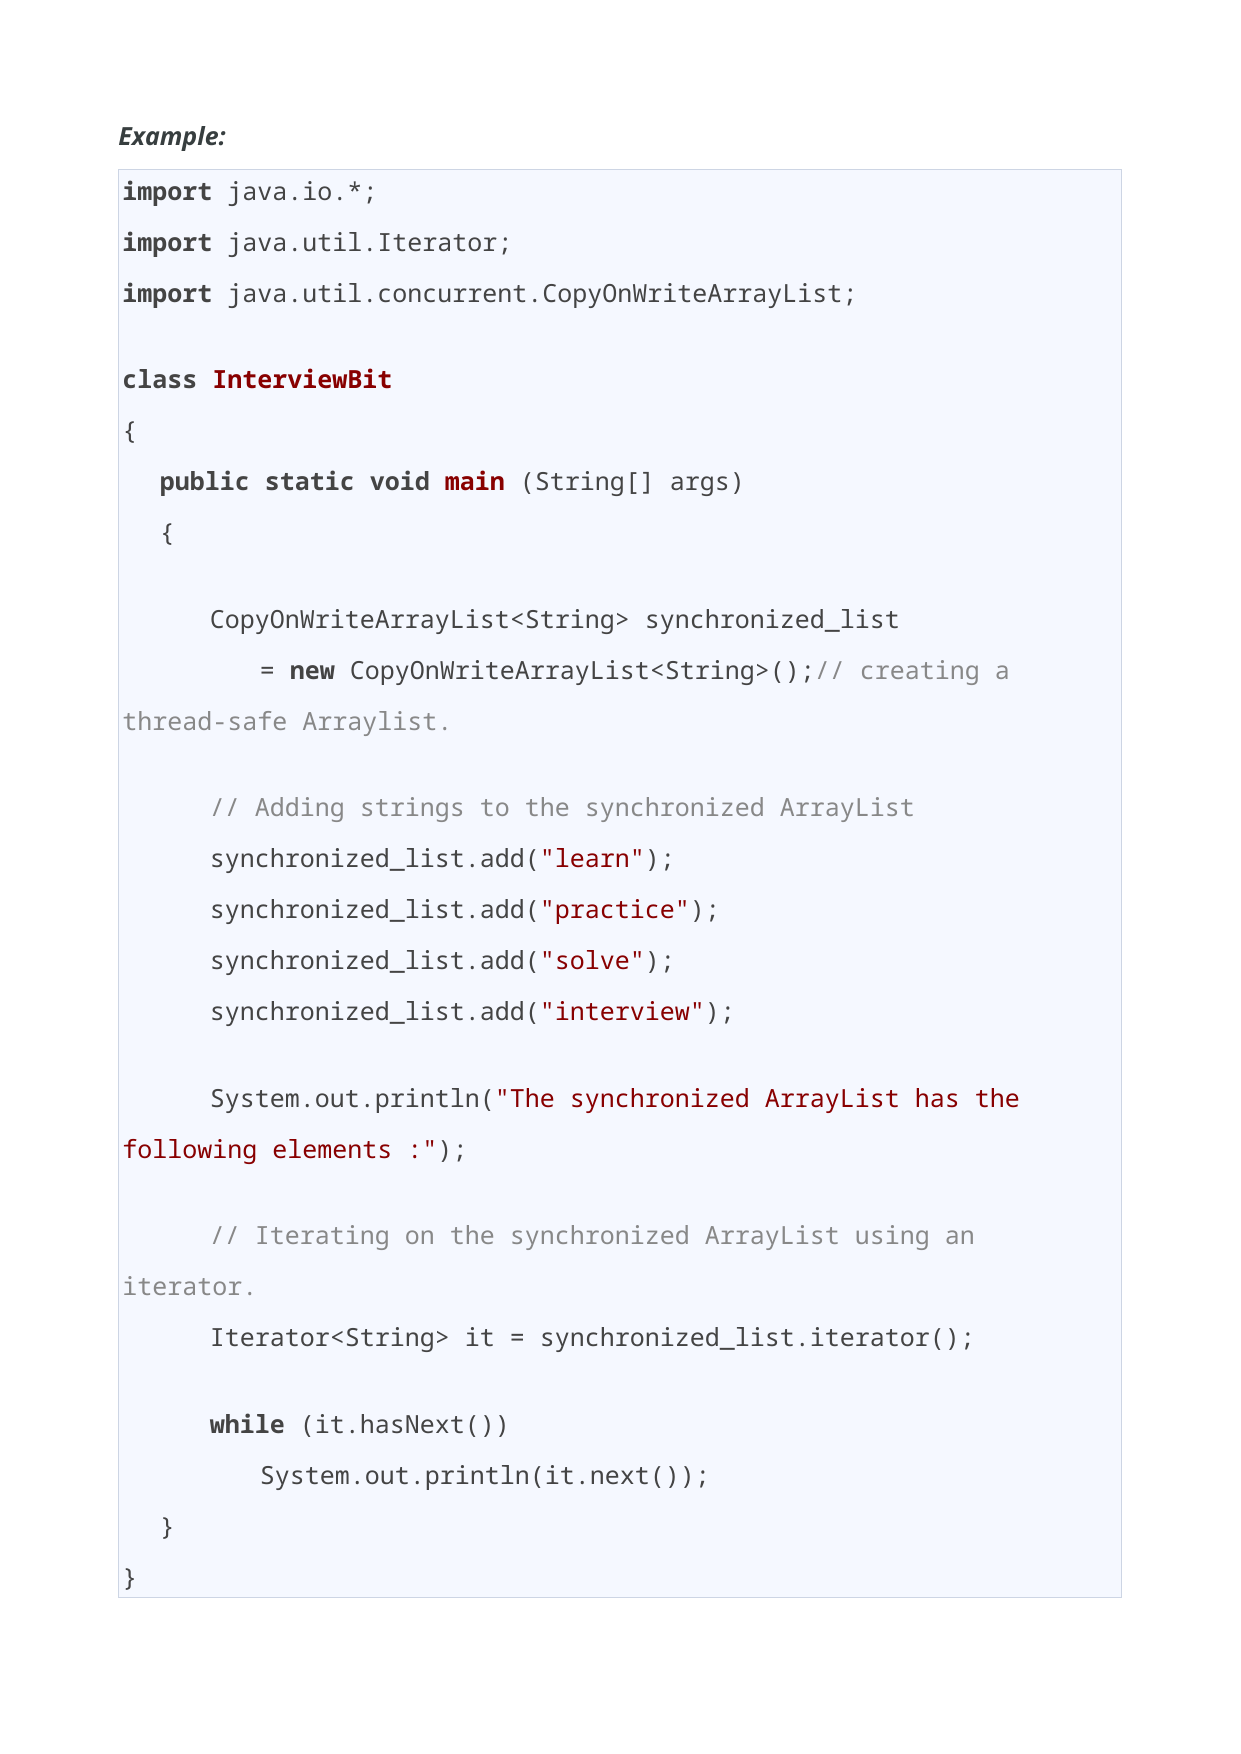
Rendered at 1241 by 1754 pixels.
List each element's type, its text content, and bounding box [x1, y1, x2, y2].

text System.out.println(it.next()); [119, 1453, 1121, 1492]
text synchronized_list.add("practice"); [119, 888, 1121, 926]
text { [119, 511, 1121, 549]
text Example: [118, 118, 1122, 152]
text // Iterating on the synchronized ArrayList using an iterator. [119, 1214, 1121, 1303]
text } [119, 1556, 1121, 1597]
text CopyOnWriteArrayList<String> synchronized_list [119, 597, 1121, 635]
text = new CopyOnWriteArrayList<String>();// creating a thread-safe Arraylist. [119, 648, 1121, 737]
text { [119, 409, 1121, 447]
text import java.util.Iterator; [119, 220, 1121, 258]
text import java.util.concurrent.CopyOnWriteArrayList; [119, 271, 1121, 309]
text Iterator<String> it = synchronized_list.iterator(); [119, 1316, 1121, 1354]
text } [119, 1504, 1121, 1543]
text System.out.println("The synchronized ArrayList has the following elements :"); [119, 1076, 1121, 1166]
text public static void main (String[] args) [119, 460, 1121, 498]
text import java.io.*; [119, 170, 1121, 207]
text class InterviewBit [119, 358, 1121, 396]
text synchronized_list.add("learn"); [119, 837, 1121, 875]
text // Adding strings to the synchronized ArrayList [119, 786, 1121, 824]
text synchronized_list.add("interview"); [119, 990, 1121, 1028]
text synchronized_list.add("solve"); [119, 939, 1121, 977]
text while (it.hasNext()) [119, 1402, 1121, 1441]
